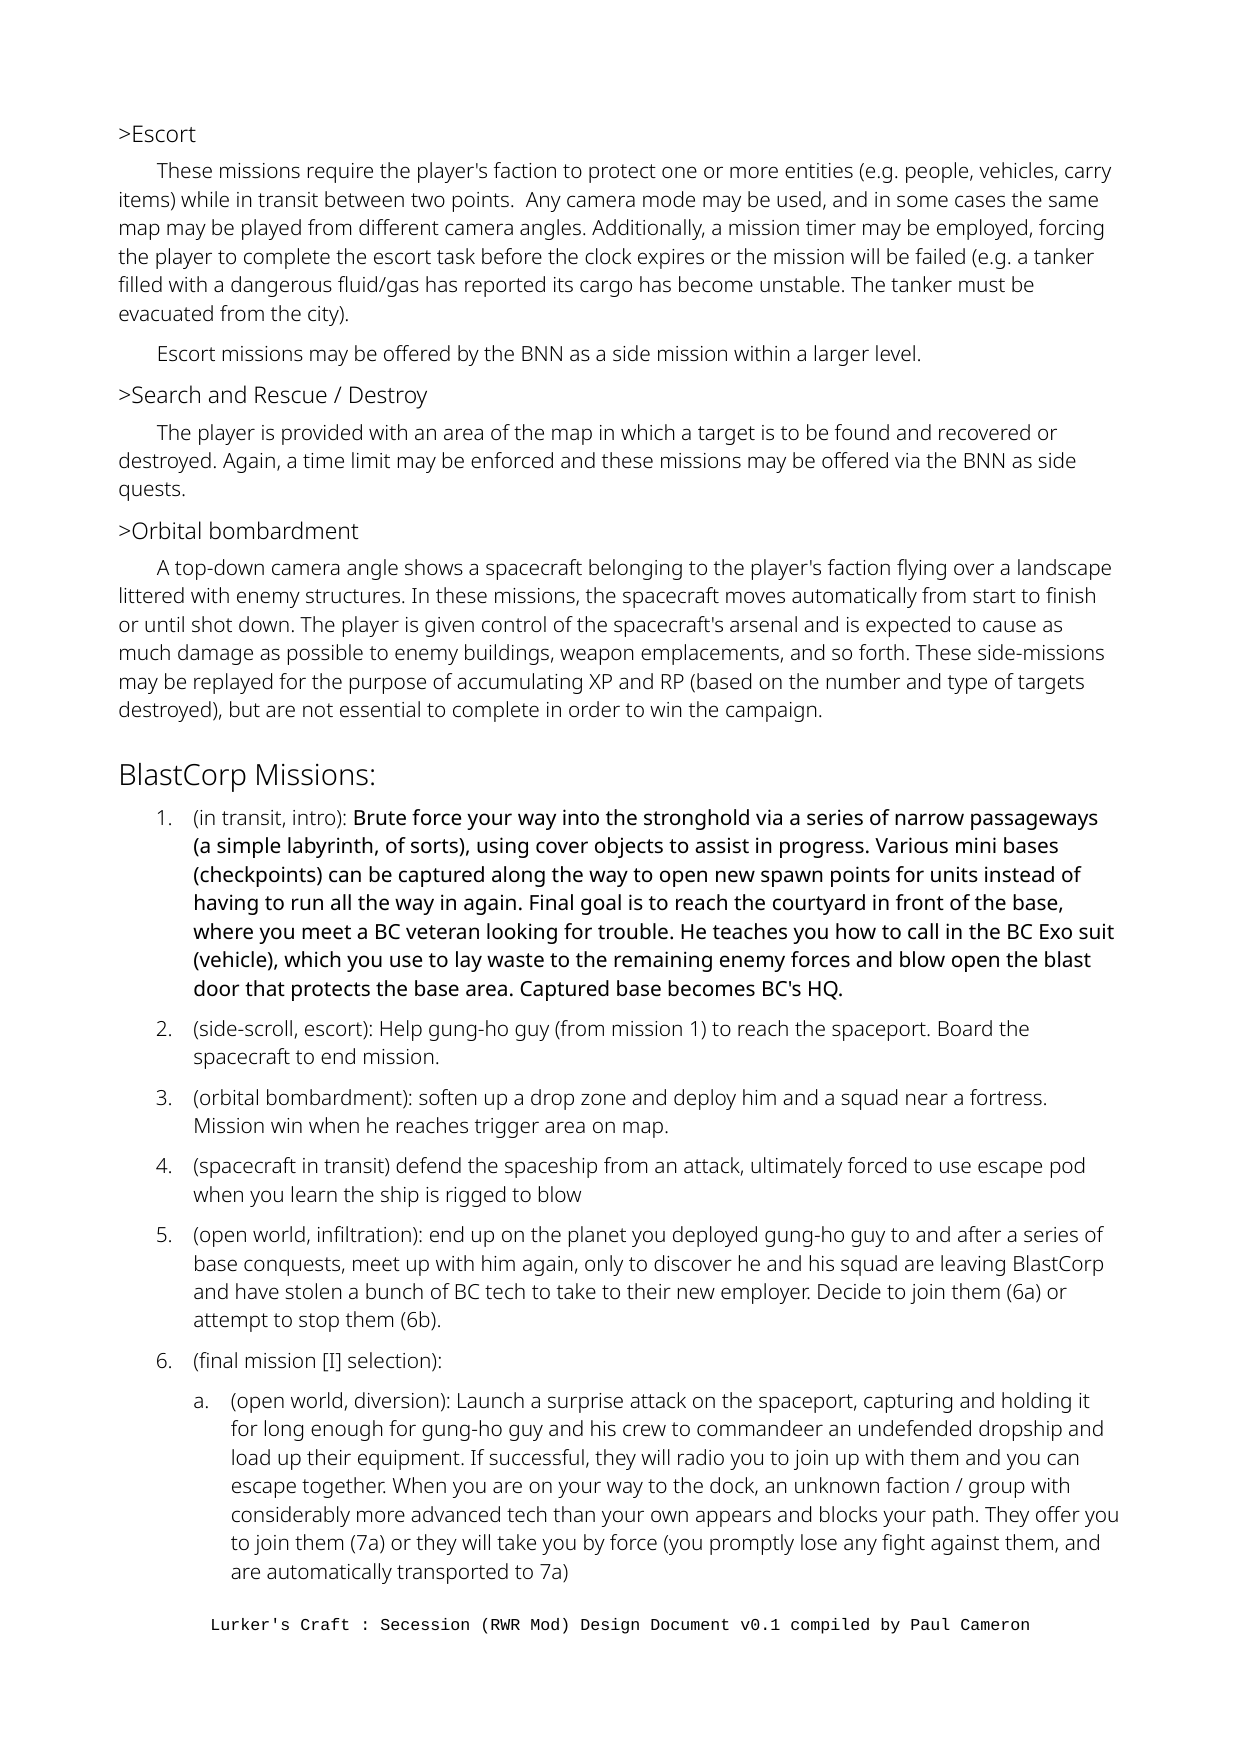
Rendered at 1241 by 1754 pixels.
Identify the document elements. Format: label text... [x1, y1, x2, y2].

text A top-down camera angle shows a spacecraft belonging to the player's faction flying over a landscape littered with enemy structures. In these missions, the spacecraft moves automatically from start to finish or until shot down. The player is given control of the spacecraft's arsenal and is expected to cause as much damage as possible to enemy buildings, weapon emplacements, and so forth. These side-missions may be replayed for the purpose of accumulating XP and RP (based on the number and type of targets destroyed), but are not essential to complete in order to win the campaign. [118, 553, 1122, 724]
subtitle >Orbital bombardment [118, 515, 1122, 546]
subtitle >Escort [118, 118, 1122, 149]
list (side-scroll, escort): Help gung-ho guy (from mission 1) to reach the spaceport. Board the spacecraft to end mission. [156, 1014, 1122, 1071]
list (orbital bombardment): soften up a drop zone and deploy him and a squad near a fortress. Mission win when he reaches trigger area on map. [156, 1083, 1122, 1139]
list (final mission [I] selection): [156, 1346, 1122, 1374]
list (open world, infiltration): end up on the planet you deployed gung-ho guy to and after a series of base conquests, meet up with him again, only to discover he and his squad are leaving BlastCorp and have stolen a bunch of BC tech to take to their new employer. Decide to join them (6a) or attempt to stop them (6b). [156, 1220, 1122, 1334]
text Escort missions may be offered by the BNN as a side mission within a larger level. [118, 339, 1122, 367]
list (in transit, intro): Brute force your way into the stronghold via a series of narrow passageways (a simple labyrinth, of sorts), using cover objects to assist in progress. Various mini bases (checkpoints) can be captured along the way to open new spawn points for units instead of having to run all the way in again. Final goal is to reach the courtyard in front of the base, where you meet a BC veteran looking for trouble. He teaches you how to call in the BC Exo suit (vehicle), which you use to lay waste to the remaining enemy forces and blow open the blast door that protects the base area. Captured base becomes BC's HQ. [156, 803, 1122, 1002]
list (spacecraft in transit) defend the spaceship from an attack, ultimately forced to use escape pod when you learn the ship is rigged to blow [156, 1151, 1122, 1208]
text The player is provided with an area of the map in which a target is to be found and recovered or destroyed. Again, a time limit may be enforced and these missions may be offered via the BNN as side quests. [118, 418, 1122, 503]
list (open world, diversion): Launch a surprise attack on the spaceport, capturing and holding it for long enough for gung-ho guy and his crew to commandeer an undefended dropship and load up their equipment. If successful, they will radio you to join up with them and you can escape together. When you are on your way to the dock, an unknown faction / group with considerably more advanced tech than your own appears and blocks your path. They offer you to join them (7a) or they will take you by force (you promptly lose any fight against them, and are automatically transported to 7a) [193, 1386, 1122, 1585]
subtitle >Search and Rescue / Destroy [118, 379, 1122, 411]
text These missions require the player's faction to protect one or more entities (e.g. people, vehicles, carry items) while in transit between two points. Any camera mode may be used, and in some cases the same map may be played from different camera angles. Additionally, a mission timer may be employed, forcing the player to complete the escort task before the clock expires or the mission will be failed (e.g. a tanker filled with a dangerous fluid/gas has reported its cargo has become unstable. The tanker must be evacuated from the city). [118, 156, 1122, 327]
subtitle BlastCorp Missions: [118, 754, 1122, 794]
